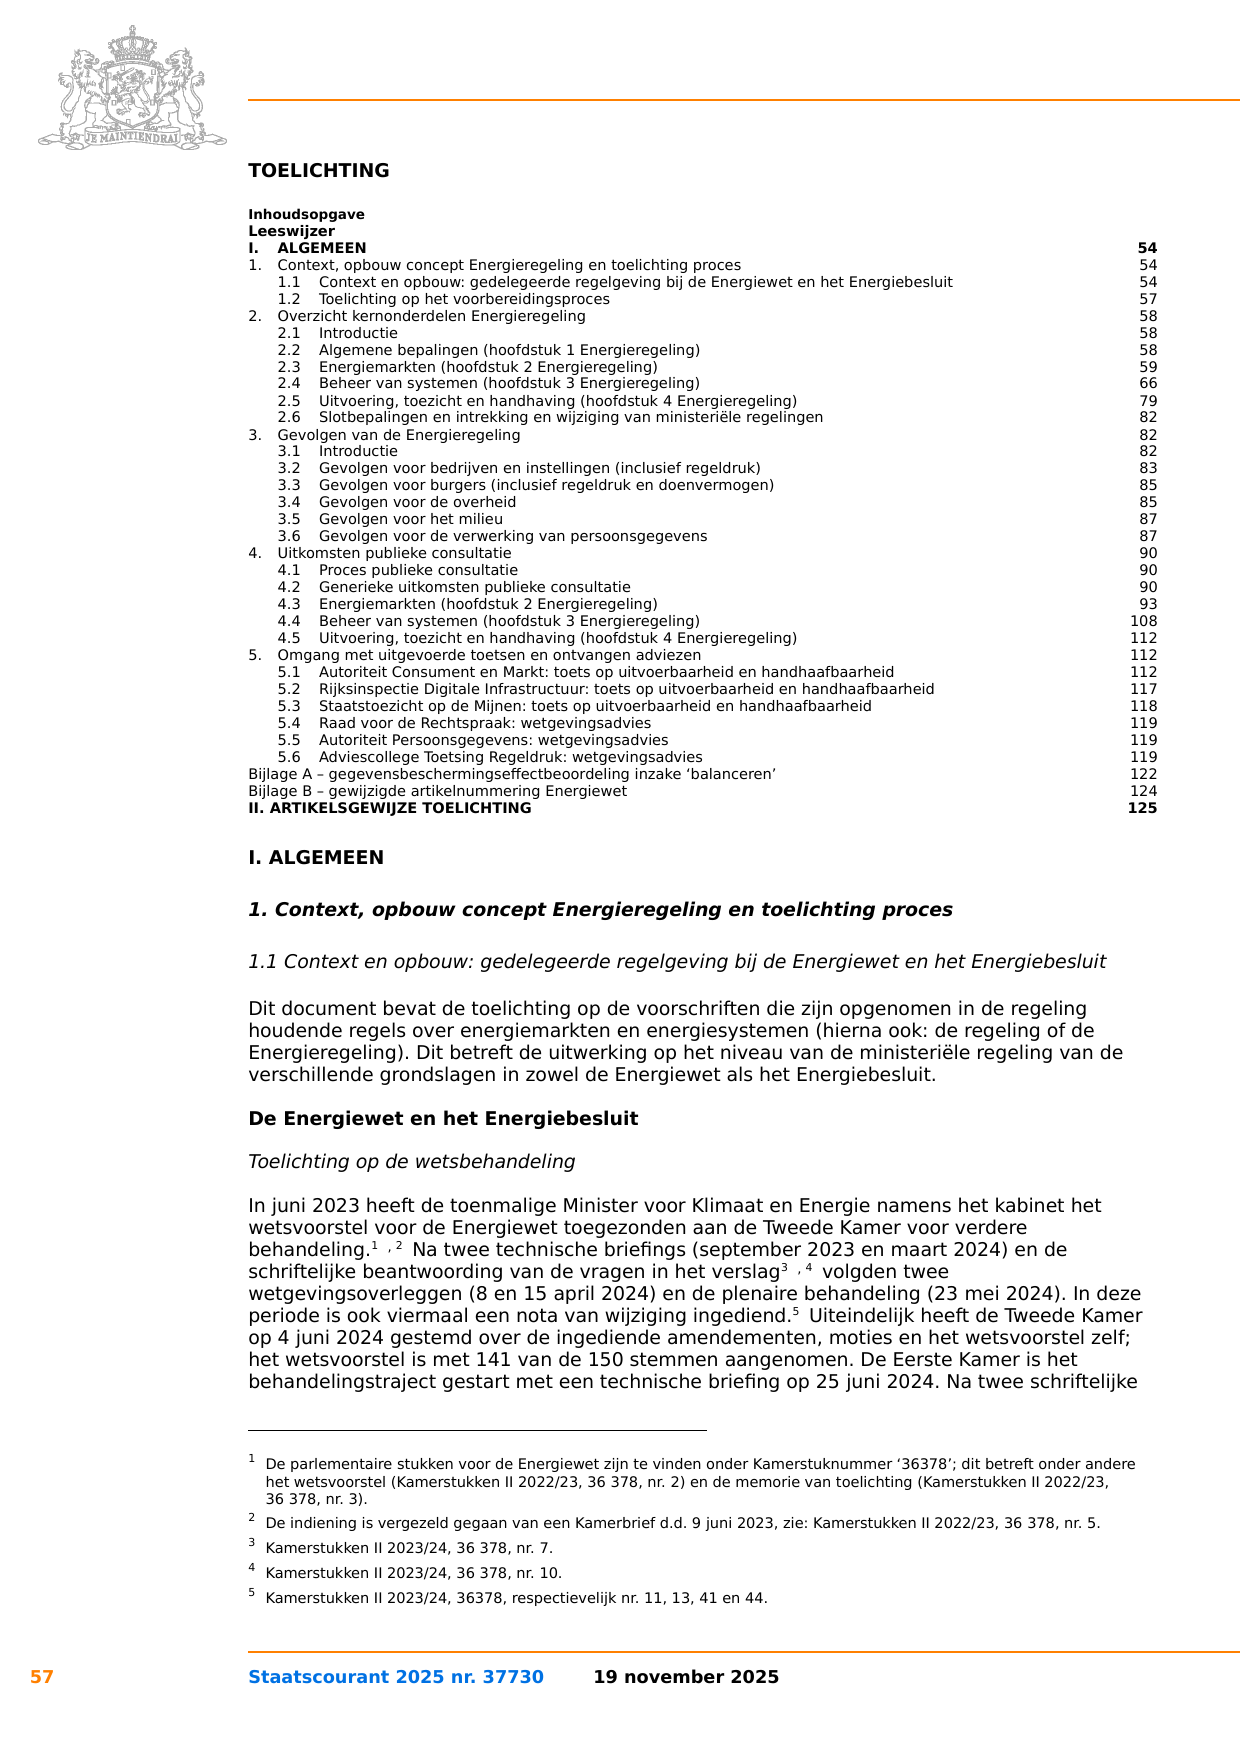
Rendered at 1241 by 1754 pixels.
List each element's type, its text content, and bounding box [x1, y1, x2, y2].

table_cell Uitvoering, toezicht en handhaving (hoofdstuk 4 Energieregeling) [313, 630, 1022, 647]
table_cell 119 [1022, 749, 1163, 766]
table_cell 58 [1022, 341, 1163, 358]
table_cell [248, 325, 272, 341]
table_cell Toelichting op het voorbereidingsproces [313, 291, 1022, 307]
table_cell Gevolgen voor het milieu [313, 511, 1022, 528]
table_cell Bijlage B – gewijzigde artikelnummering Energiewet [248, 783, 1022, 800]
subtitle De Energiewet en het Energiebesluit [248, 1108, 1163, 1129]
table_cell 119 [1022, 715, 1163, 732]
table_cell 112 [1022, 647, 1163, 664]
table_cell [248, 528, 272, 545]
table_cell 124 [1022, 783, 1163, 800]
table_cell Uitvoering, toezicht en handhaving (hoofdstuk 4 Energieregeling) [313, 393, 1022, 409]
table_cell 82 [1022, 426, 1163, 443]
table_cell Leeswijzer [248, 223, 1022, 239]
table_cell [248, 596, 272, 613]
table_cell Gevolgen voor de overheid [313, 494, 1022, 511]
table_cell [248, 715, 272, 732]
table_cell [248, 732, 272, 749]
table_cell Uitkomsten publieke consultatie [272, 545, 1022, 562]
table_cell Autoriteit Consument en Markt: toets op uitvoerbaarheid en handhaafbaarheid [313, 664, 1022, 681]
table_cell Energiemarkten (hoofdstuk 2 Energieregeling) [313, 596, 1022, 613]
table_cell 5.6 [272, 749, 313, 766]
text Kamerstukken II 2023/24, 36 378, nr. 7. [248, 1536, 1163, 1558]
table_cell Adviescollege Toetsing Regeldruk: wetgevingsadvies [313, 749, 1022, 766]
table_cell 118 [1022, 698, 1163, 715]
table_cell 59 [1022, 359, 1163, 375]
table_cell 1. [248, 257, 272, 273]
table_cell 58 [1022, 308, 1163, 324]
table_cell 122 [1022, 766, 1163, 783]
table_cell I. [248, 240, 272, 257]
table_cell [248, 681, 272, 698]
table_cell 4.3 [272, 596, 313, 613]
table_cell [248, 375, 272, 392]
table_cell 5.2 [272, 681, 313, 698]
table_cell Context, opbouw concept Energieregeling en toelichting proces [272, 257, 1022, 273]
table_cell [248, 291, 272, 307]
table_cell [248, 409, 272, 426]
table_cell 57 [1022, 291, 1163, 307]
table_cell Introductie [313, 443, 1022, 460]
table_cell 3.6 [272, 528, 313, 545]
table_cell 83 [1022, 460, 1163, 477]
table_cell 2.1 [272, 325, 313, 341]
table_cell 82 [1022, 443, 1163, 460]
table_cell Raad voor de Rechtspraak: wetgevingsadvies [313, 715, 1022, 732]
table_cell 5.4 [272, 715, 313, 732]
table_cell 90 [1022, 562, 1163, 579]
table_cell 4.1 [272, 562, 313, 579]
table_cell [248, 579, 272, 596]
table_cell 2.2 [272, 341, 313, 358]
subtitle TOELICHTING [248, 160, 1163, 182]
table_cell Beheer van systemen (hoofdstuk 3 Energieregeling) [313, 613, 1022, 630]
table_cell [248, 341, 272, 358]
table_cell Slotbepalingen en intrekking en wijziging van ministeriële regelingen [313, 409, 1022, 426]
table_cell 125 [1022, 800, 1163, 817]
table_cell 3.4 [272, 494, 313, 511]
table_cell 90 [1022, 545, 1163, 562]
table_cell 5.5 [272, 732, 313, 749]
table_cell Gevolgen voor burgers (inclusief regeldruk en doenvermogen) [313, 477, 1022, 494]
table_cell 2.6 [272, 409, 313, 426]
text De indiening is vergezeld gegaan van een Kamerbrief d.d. 9 juni 2023, zie: Kamerstukken II 2022/23, 36 378, nr. 5. [248, 1511, 1163, 1533]
table_cell Gevolgen voor bedrijven en instellingen (inclusief regeldruk) [313, 460, 1022, 477]
table_cell [248, 511, 272, 528]
subtitle 1.1 Context en opbouw: gedelegeerde regelgeving bij de Energiewet en het Energiebesluit [248, 951, 1163, 973]
table_cell 85 [1022, 494, 1163, 511]
table_cell 2.4 [272, 375, 313, 392]
table_cell 3.3 [272, 477, 313, 494]
table_cell ALGEMEEN [272, 240, 1022, 257]
table_cell 1.2 [272, 291, 313, 307]
table_cell Context en opbouw: gedelegeerde regelgeving bij de Energiewet en het Energiebesluit [313, 274, 1022, 291]
table_cell Gevolgen van de Energieregeling [272, 426, 1022, 443]
table_cell Gevolgen voor de verwerking van persoonsgegevens [313, 528, 1022, 545]
picture [38, 25, 227, 150]
table_cell Energiemarkten (hoofdstuk 2 Energieregeling) [313, 359, 1022, 375]
table_header Inhoudsopgave [248, 207, 1163, 223]
table_cell [248, 393, 272, 409]
table_cell Overzicht kernonderdelen Energieregeling [272, 308, 1022, 324]
table_cell 4. [248, 545, 272, 562]
table_cell [248, 477, 272, 494]
subtitle 1. Context, opbouw concept Energieregeling en toelichting proces [248, 899, 1163, 921]
table_cell 4.4 [272, 613, 313, 630]
table_cell 5.3 [272, 698, 313, 715]
table_cell [1022, 223, 1163, 239]
text Kamerstukken II 2023/24, 36378, respectievelijk nr. 11, 13, 41 en 44. [248, 1586, 1163, 1608]
table_cell Staatstoezicht op de Mijnen: toets op uitvoerbaarheid en handhaafbaarheid [313, 698, 1022, 715]
table_cell 117 [1022, 681, 1163, 698]
table_cell 4.5 [272, 630, 313, 647]
table_cell 66 [1022, 375, 1163, 392]
table_cell 108 [1022, 613, 1163, 630]
table_cell Proces publieke consultatie [313, 562, 1022, 579]
table_cell 3. [248, 426, 272, 443]
table_cell [248, 460, 272, 477]
table_cell 112 [1022, 664, 1163, 681]
table_cell 87 [1022, 511, 1163, 528]
table_cell 3.5 [272, 511, 313, 528]
table_cell Introductie [313, 325, 1022, 341]
table_cell Generieke uitkomsten publieke consultatie [313, 579, 1022, 596]
table_cell 93 [1022, 596, 1163, 613]
table_cell Beheer van systemen (hoofdstuk 3 Energieregeling) [313, 375, 1022, 392]
text In juni 2023 heeft de toenmalige Minister voor Klimaat en Energie namens het kabinet het wetsvoorstel voor de Energiewet toegezonden aan de Tweede Kamer voor verdere behandeling. , Na twee technische briefings (september 2023 en maart 2024) en de schriftelijke beantwoording van de vragen in het verslag , volgden twee wetgevingsoverleggen (8 en 15 april 2024) en de plenaire behandeling (23 mei 2024). In deze periode is ook viermaal een nota van wijziging ingediend. Uiteindelijk heeft de Tweede Kamer op 4 juni 2024 gestemd over de ingediende amendementen, moties en het wetsvoorstel zelf; het wetsvoorstel is met 141 van de 150 stemmen aangenomen. De Eerste Kamer is het behandelingstraject gestart met een technische briefing op 25 juni 2024. Na twee schriftelijke [248, 1195, 1163, 1393]
table_cell 3.1 [272, 443, 313, 460]
table_cell 82 [1022, 409, 1163, 426]
table_cell Rijksinspectie Digitale Infrastructuur: toets op uitvoerbaarheid en handhaafbaarheid [313, 681, 1022, 698]
table_cell [248, 562, 272, 579]
table_cell 2.3 [272, 359, 313, 375]
table_cell [248, 443, 272, 460]
table_cell Autoriteit Persoonsgegevens: wetgevingsadvies [313, 732, 1022, 749]
table_cell 54 [1022, 257, 1163, 273]
table_cell 5. [248, 647, 272, 664]
table_cell Bijlage A – gegevensbeschermingseffectbeoordeling inzake ‘balanceren’ [248, 766, 1022, 783]
text Kamerstukken II 2023/24, 36 378, nr. 10. [248, 1561, 1163, 1583]
table_cell II. ARTIKELSGEWIJZE TOELICHTING [248, 800, 1022, 817]
table_cell 5.1 [272, 664, 313, 681]
table_cell 2. [248, 308, 272, 324]
table_cell 112 [1022, 630, 1163, 647]
table_cell Omgang met uitgevoerde toetsen en ontvangen adviezen [272, 647, 1022, 664]
table_cell [248, 749, 272, 766]
table_cell 85 [1022, 477, 1163, 494]
table_cell [248, 698, 272, 715]
text De parlementaire stukken voor de Energiewet zijn te vinden onder Kamerstuknummer ‘36378’; dit betreft onder andere het wetsvoorstel (Kamerstukken II 2022/23, 36 378, nr. 2) en de memorie van toelichting (Kamerstukken II 2022/23, 36 378, nr. 3). [248, 1452, 1163, 1508]
table_cell [248, 630, 272, 647]
table_cell 90 [1022, 579, 1163, 596]
table_cell 2.5 [272, 393, 313, 409]
text Dit document bevat de toelichting op de voorschriften die zijn opgenomen in de regeling houdende regels over energiemarkten en energiesystemen (hierna ook: de regeling of de Energieregeling). Dit betreft de uitwerking op het niveau van de ministeriële regeling van de verschillende grondslagen in zowel de Energiewet als het Energiebesluit. [248, 998, 1163, 1086]
table_cell 3.2 [272, 460, 313, 477]
table_cell Algemene bepalingen (hoofdstuk 1 Energieregeling) [313, 341, 1022, 358]
table_cell 54 [1022, 240, 1163, 257]
table_cell [248, 274, 272, 291]
table_cell 58 [1022, 325, 1163, 341]
table_cell [248, 494, 272, 511]
table_cell 4.2 [272, 579, 313, 596]
table_cell 54 [1022, 274, 1163, 291]
table_cell [248, 613, 272, 630]
subtitle I. ALGEMEEN [248, 847, 1163, 869]
table_cell [248, 359, 272, 375]
table_cell 119 [1022, 732, 1163, 749]
table_cell 87 [1022, 528, 1163, 545]
table_cell 1.1 [272, 274, 313, 291]
subtitle Toelichting op de wetsbehandeling [248, 1151, 1163, 1173]
table_cell [248, 664, 272, 681]
table_cell 79 [1022, 393, 1163, 409]
